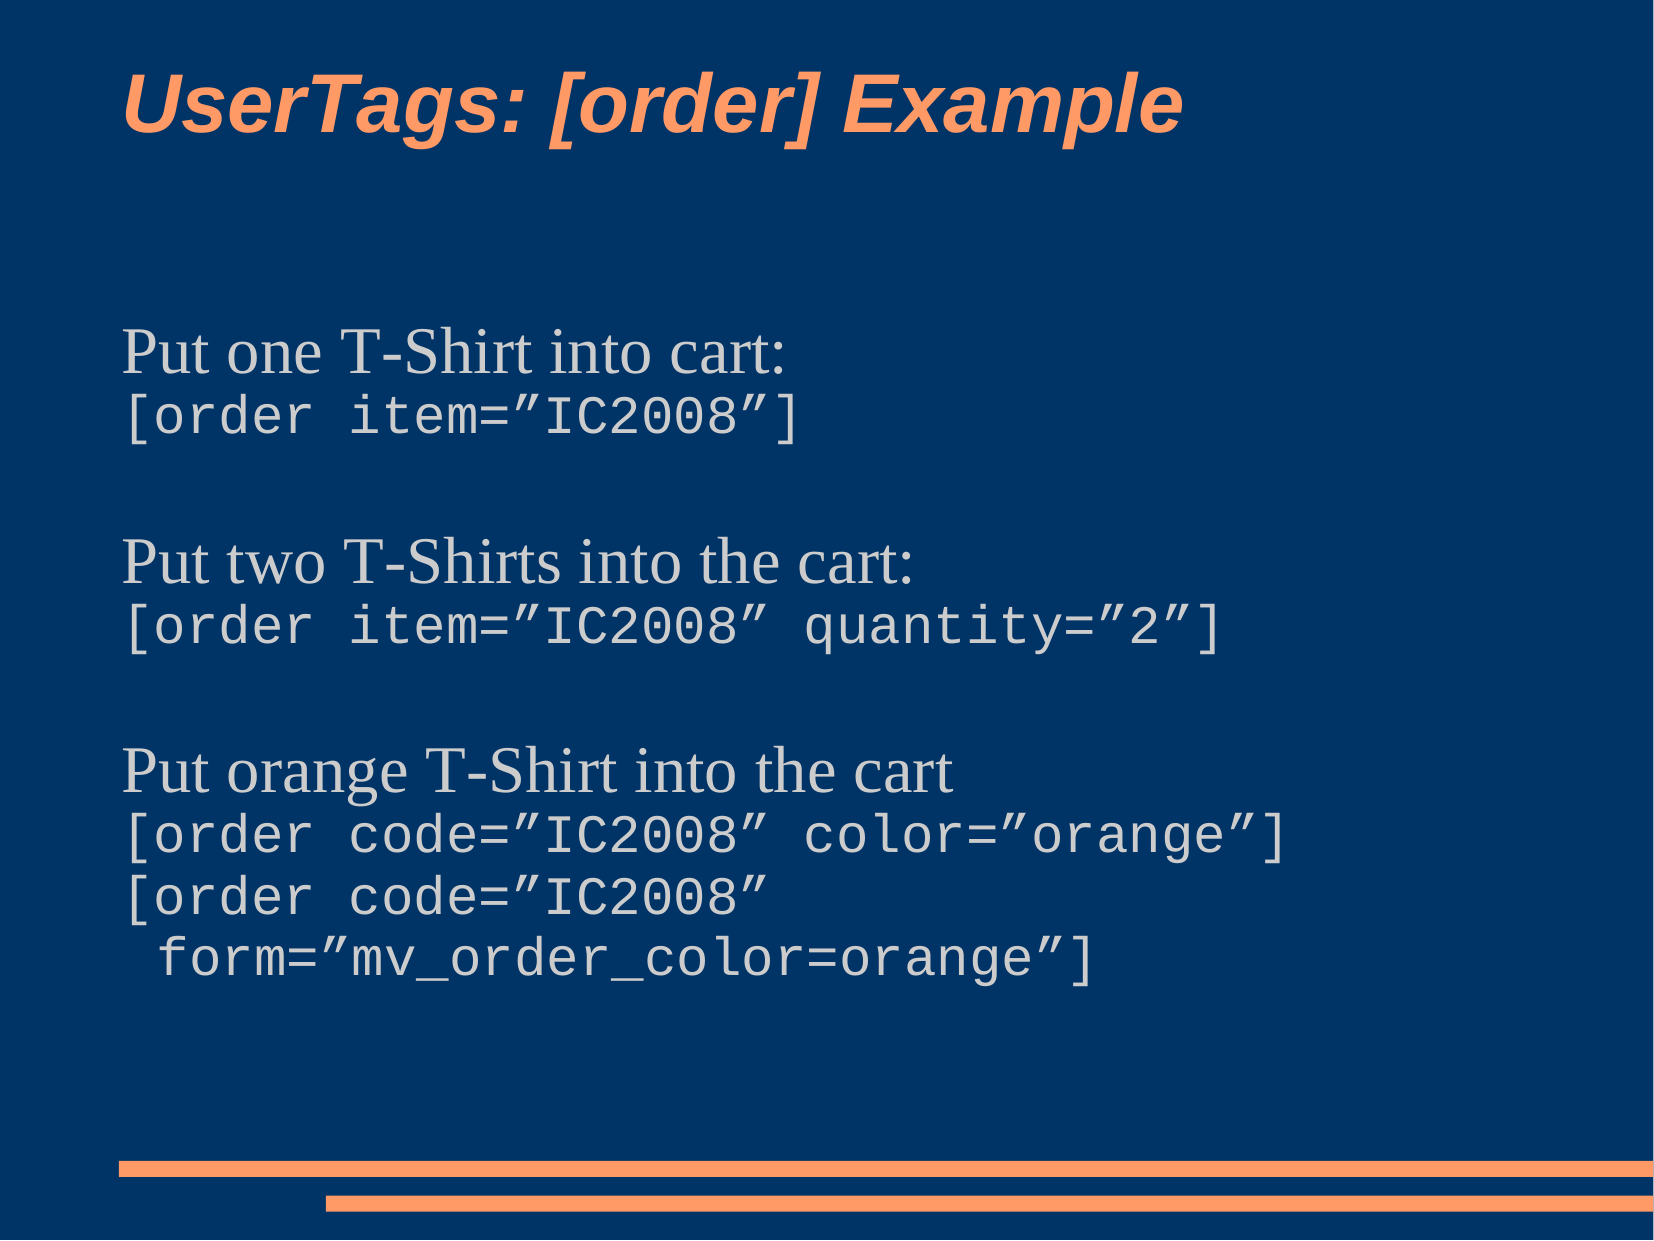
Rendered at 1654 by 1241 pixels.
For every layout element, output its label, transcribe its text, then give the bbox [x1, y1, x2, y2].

title UserTags: [order] Example [121, 46, 1534, 254]
subtitle Put one T-Shirt into cart: [order item=”IC2008”] Put two T-Shirts into the cart: [order item=”IC2008” quantity=”2”] Put orange T-Shirt into the cart [order code=”IC2008” color=”orange”] [order code=”IC2008” form=”mv_order_color=orange”] [121, 314, 1561, 1140]
